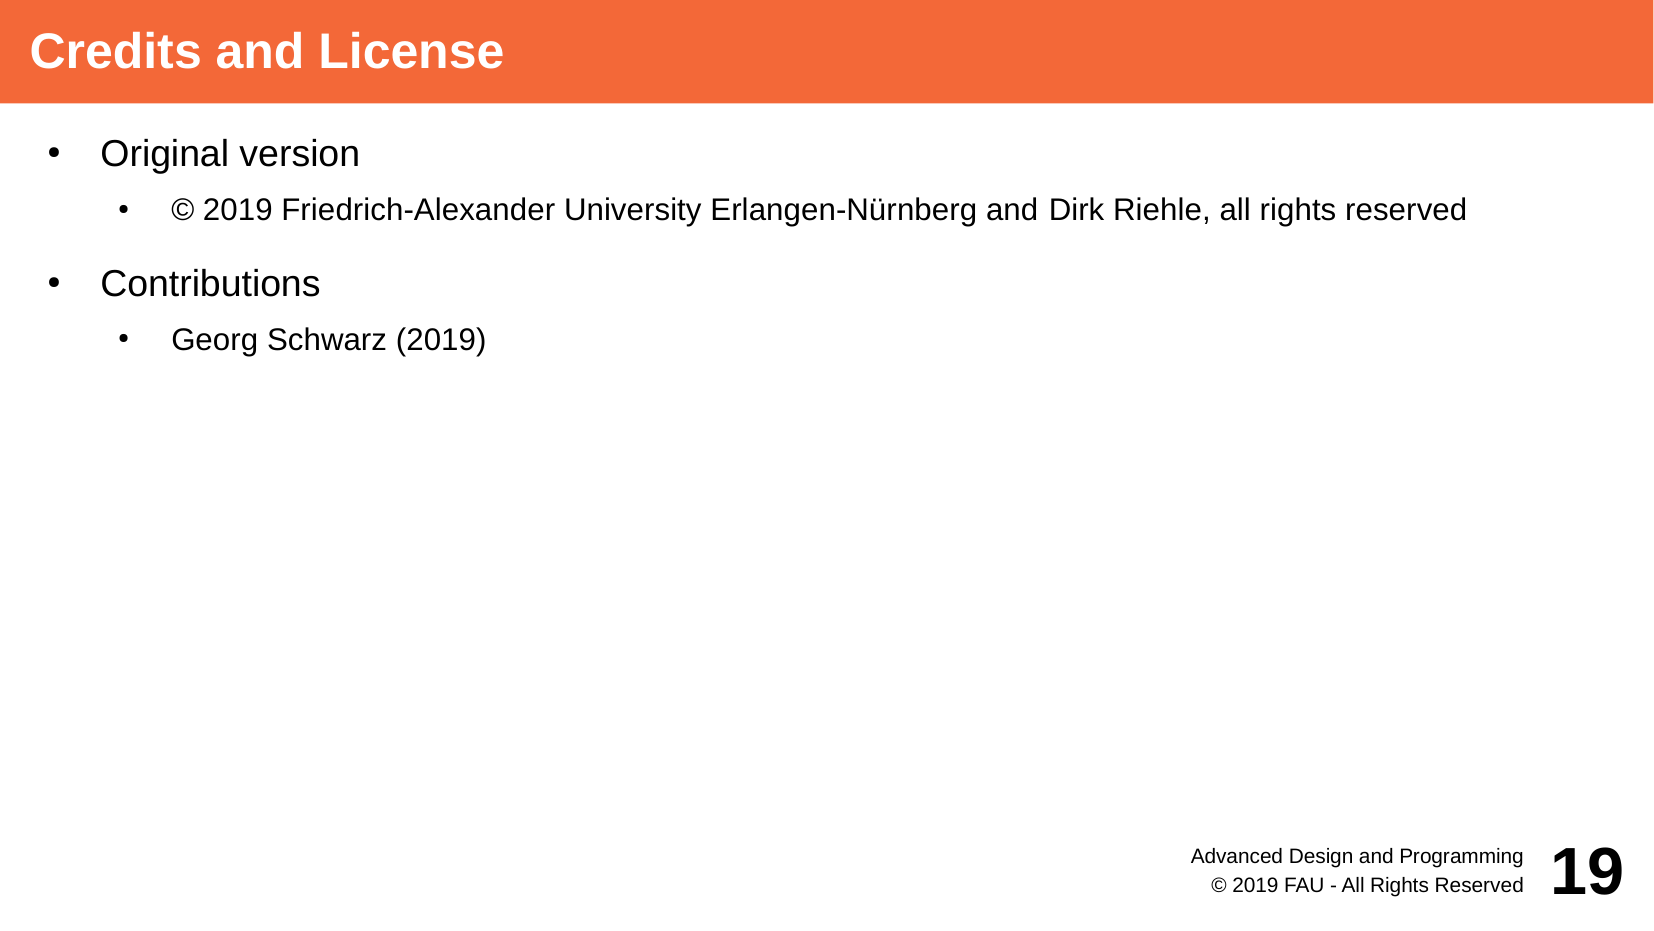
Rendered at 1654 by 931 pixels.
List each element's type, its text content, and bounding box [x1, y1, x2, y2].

list Original version © 2019 Friedrich-Alexander University Erlangen-Nürnberg and Dirk Riehle, all rights reserved Contributions Georg Schwarz (2019) [29, 132, 1625, 813]
title Credits and License [0, 0, 1654, 104]
